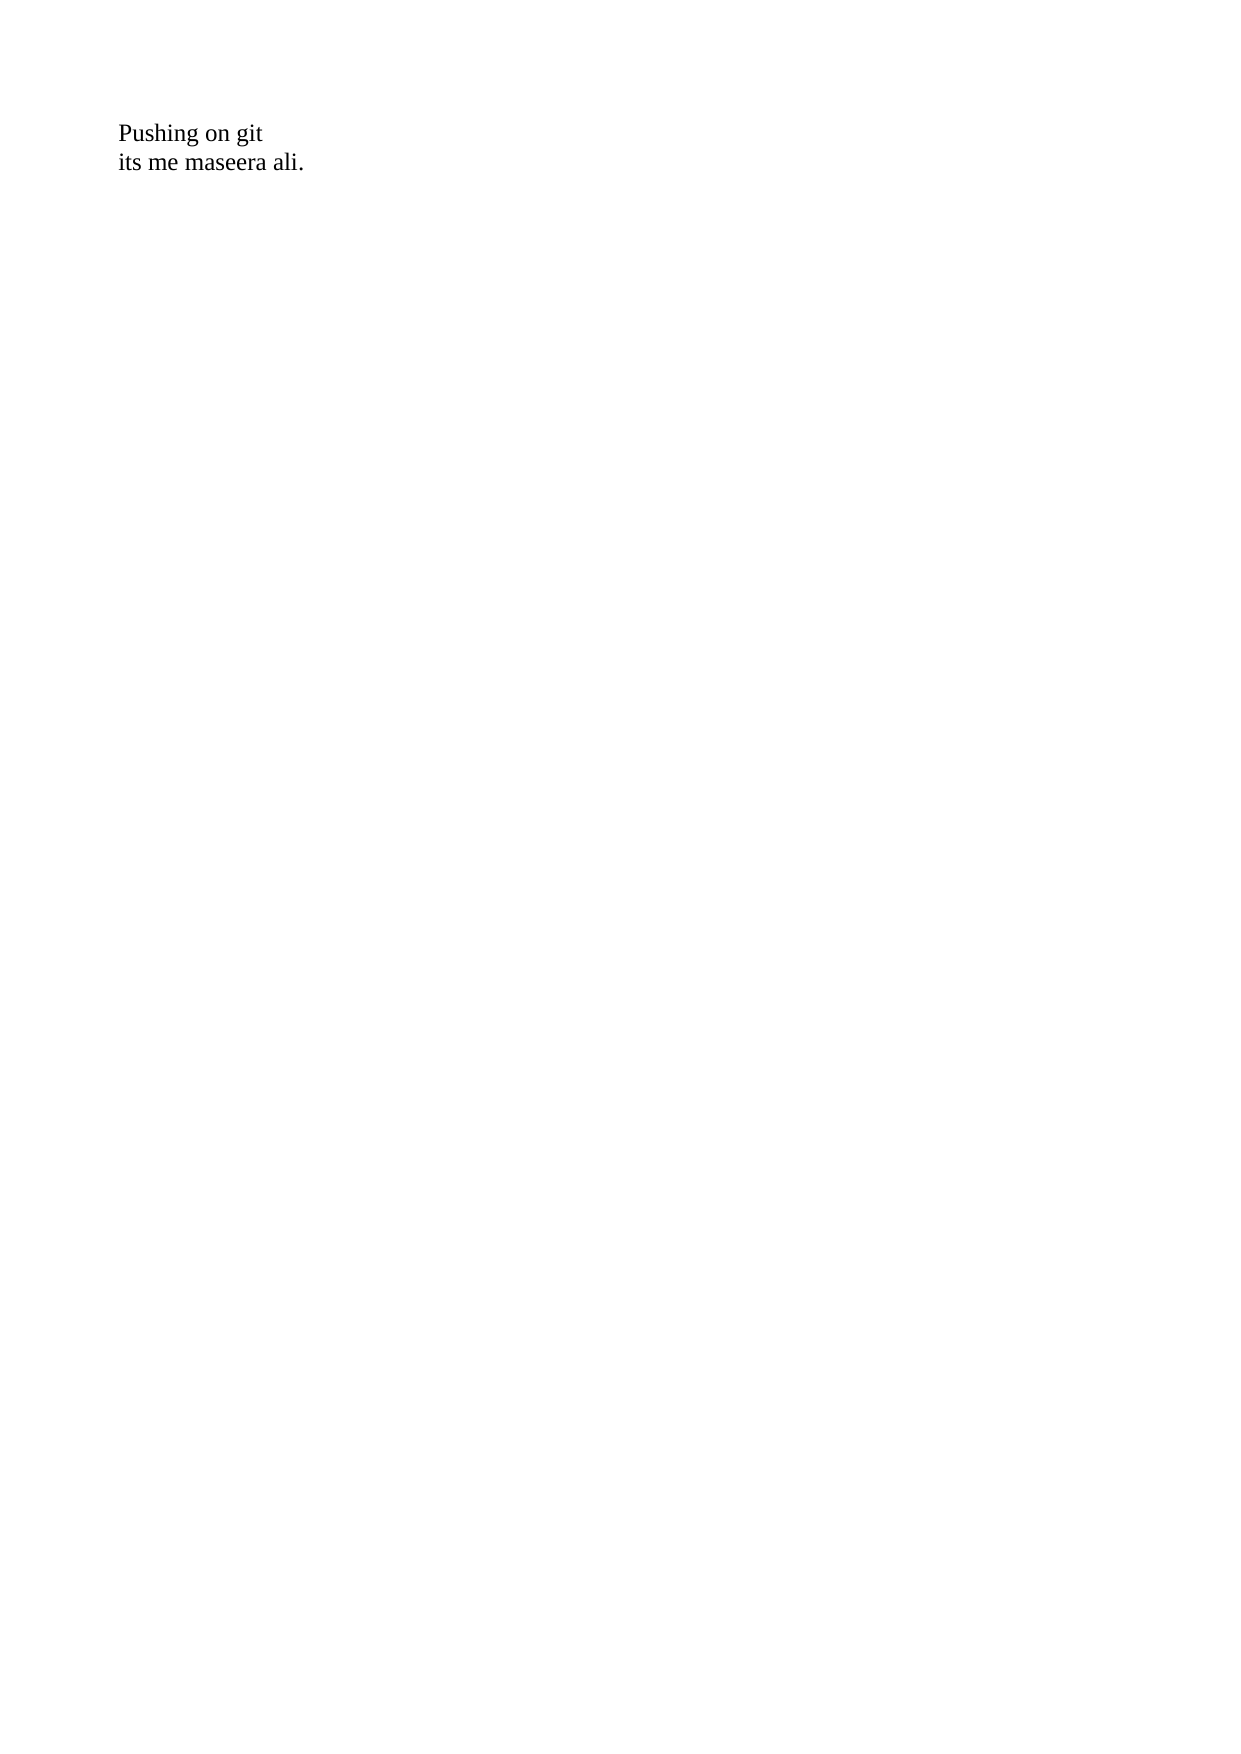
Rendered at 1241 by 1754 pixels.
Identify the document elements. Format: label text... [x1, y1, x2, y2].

text Pushing on git [118, 118, 1122, 147]
text its me maseera ali. [118, 147, 1122, 176]
